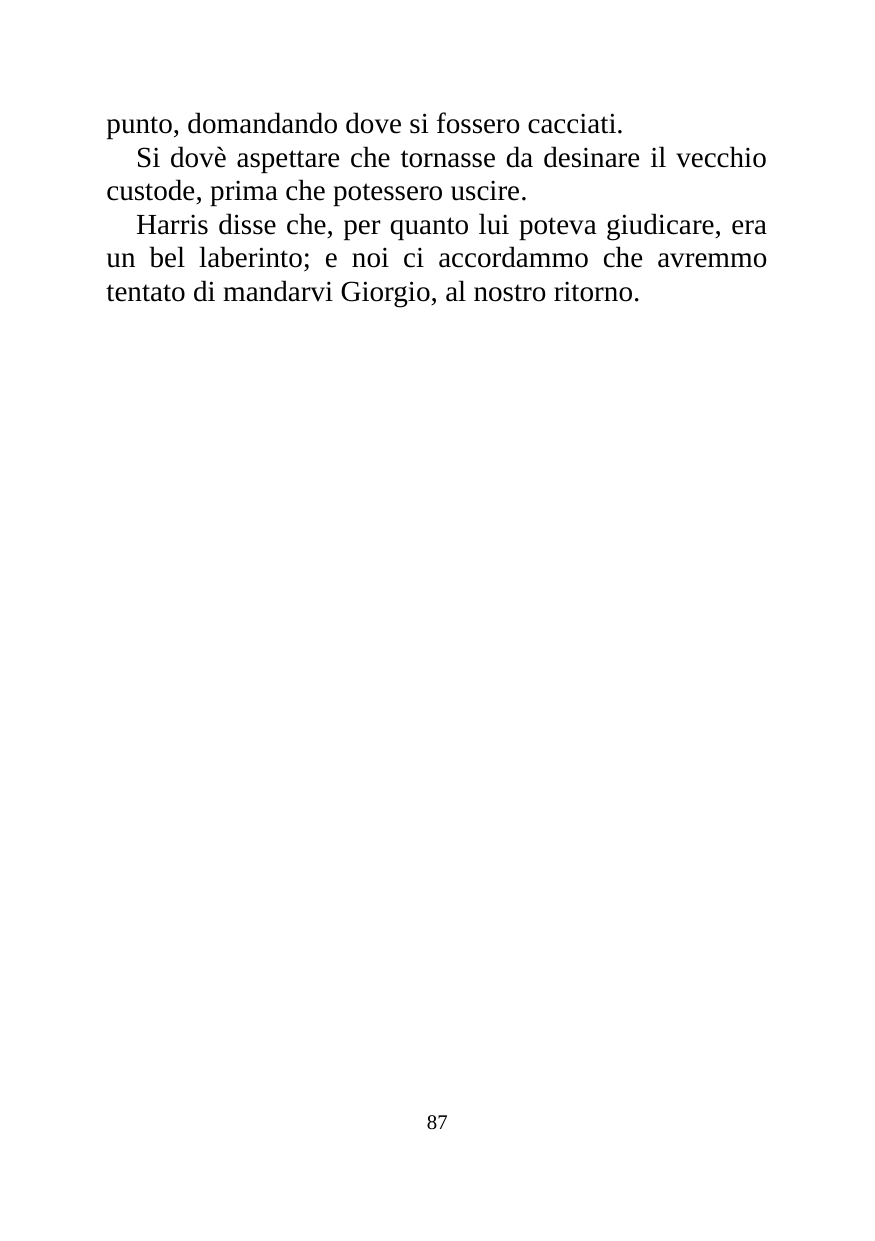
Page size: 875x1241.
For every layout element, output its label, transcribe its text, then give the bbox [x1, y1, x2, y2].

text Harris disse che, per quanto lui poteva giudicare, era un bel laberinto; e noi ci accordammo che avremmo tentato di mandarvi Giorgio, al nostro ritorno. [106, 207, 768, 307]
text punto, domandando dove si fossero cacciati. [106, 106, 768, 140]
text Si dovè aspettare che tornasse da desinare il vecchio custode, prima che potessero uscire. [106, 140, 768, 207]
